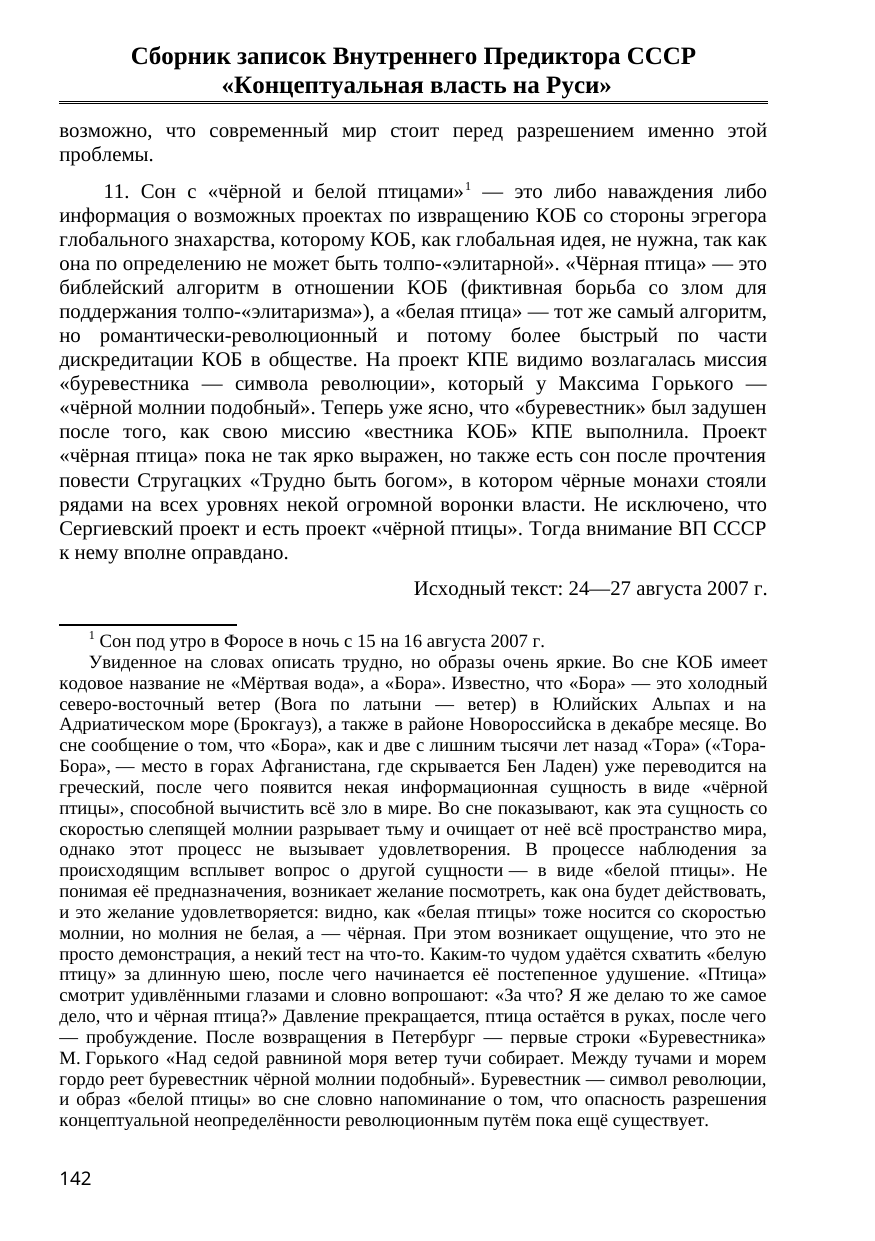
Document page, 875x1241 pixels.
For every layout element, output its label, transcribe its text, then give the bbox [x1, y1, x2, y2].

text Сон под утро в Форосе в ночь с 15 на 16 августа 2007 г. [59, 631, 768, 652]
text 11. Сон с «чёрной и белой птицами» — это либо наваждения либо информация о возможных проектах по извращению КОБ со стороны эгрегора глобального знахарства, которому КОБ, как глобальная идея, не нужна, так как она по определению не может быть толпо-«элитарной». «Чёрная птица» — это библейский алгоритм в отношении КОБ (фиктивная борьба со злом для поддержания толпо-«элитаризма»), а «белая птица» — тот же самый алгоритм, но романтически-революционный и потому более быстрый по части дискредитации КОБ в обществе. На проект КПЕ видимо возлагалась миссия «буревестника — символа революции», который у Максима Горького — «чёрной молнии подобный». Теперь уже ясно, что «буревестник» был задушен после того, как свою миссию «вестника КОБ» КПЕ выполнила. Проект «чёрная птица» пока не так ярко выражен, но также есть сон после прочтения повести Стругацких «Трудно быть богом», в котором чёрные монахи стояли рядами на всех уровнях некой огромной воронки власти. Не исключено, что Сергиевский проект и есть проект «чёрной птицы». Тогда внимание ВП СССР к нему вполне оправдано. [59, 179, 768, 564]
text возможно, что современный мир стоит перед разрешением именно этой проблемы. [59, 118, 768, 166]
text Исходный текст: 24—27 августа 2007 г. [59, 576, 768, 600]
text Увиденное на словах описать трудно, но образы очень яркие. Во сне КОБ имеет кодовое название не «Мёртвая вода», а «Бора». Известно, что «Бора» — это холодный северо-восточный ветер (Bora по латыни — ветер) в Юлийских Альпах и на Адриатическом море (Брокгауз), а также в районе Новороссийска в декабре месяце. Во сне сообщение о том, что «Бора», как и две с лишним тысячи лет назад «Тора» («Тора-Бо­ра», — место в горах Афганистана, где скрывается Бен Ладен) уже переводится на греческий, после чего появится некая информационная сущность в виде «чёрной птицы», способной вычистить всё зло в мире. Во сне показывают, как эта сущность со скоростью слепящей молнии разрывает тьму и очищает от неё всё пространство мира, однако этот процесс не вызывает удовлетворения. В процессе наблюдения за происходящим всплывет вопрос о другой сущности — в виде «белой птицы». Не понимая её предназначения, возникает желание посмотреть, как она будет действовать, и это желание удовлетворяется: видно, как «белая птицы» тоже носится со скоростью молнии, но молния не белая, а — чёрная. При этом возникает ощущение, что это не просто демонстрация, а некий тест на что-то. Каким-то чудом удаётся схватить «белую птицу» за длинную шею, после чего начинается её постепенное удушение. «Птица» смотрит удивлёнными глазами и словно вопрошают: «За что? Я же делаю то же самое дело, что и чёрная птица?» Давление прекращается, птица остаётся в руках, после чего — пробуждение. После возвращения в Петербург — первые строки «Буревестника» М. Горь­кого «Над седой равниной моря ветер тучи собирает. Между тучами и морем гордо реет буревестник чёрной молнии подобный». Буревестник — символ революции, и образ «белой птицы» во сне словно напоминание о том, что опасность разрешения концептуальной неопределённости революционным путём пока ещё существует. [59, 652, 768, 1131]
